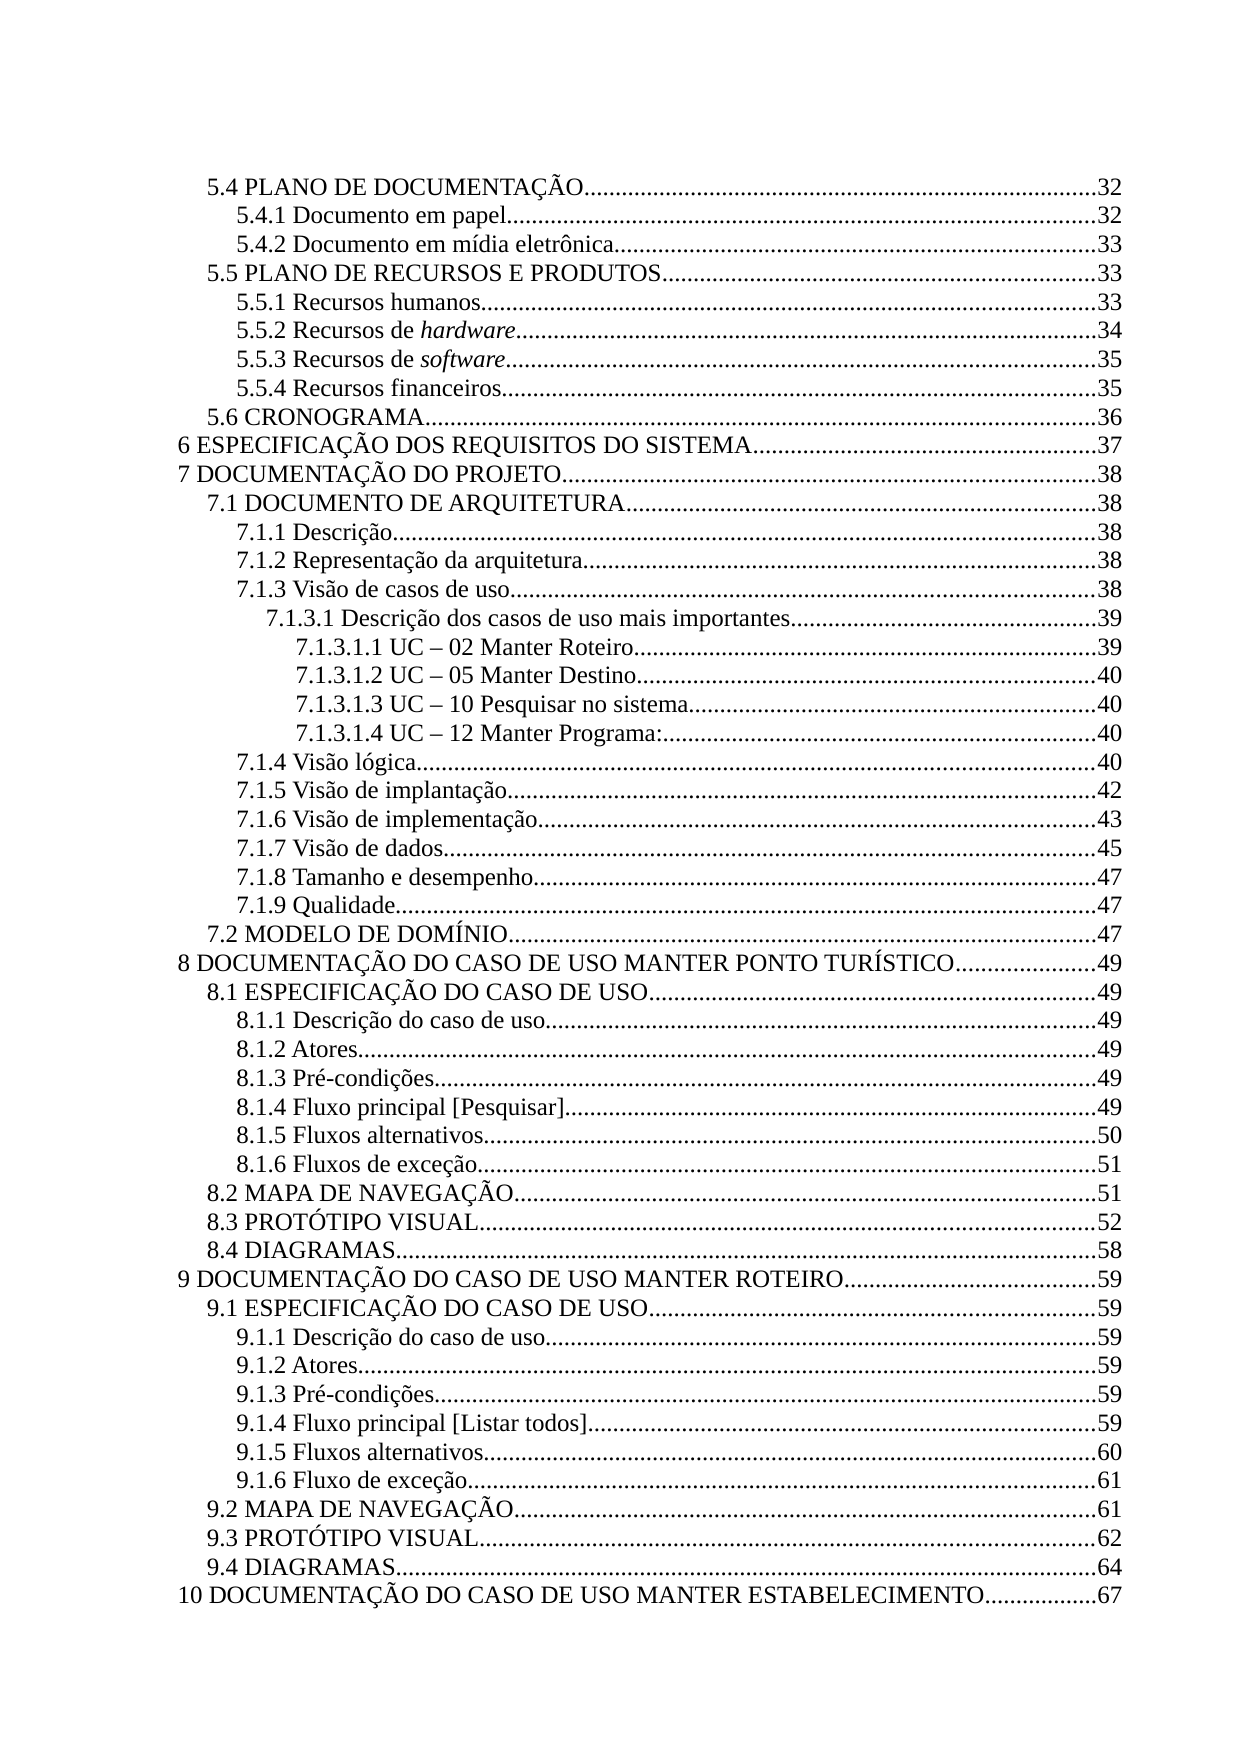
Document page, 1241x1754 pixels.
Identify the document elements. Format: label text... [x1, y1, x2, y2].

text 7.1.6 Visão de implementação 43 [236, 804, 1122, 833]
text 7.1.1 Descrição 38 [236, 517, 1122, 545]
text 5.5 Plano de recursos e produtos 33 [207, 258, 1122, 287]
text 9.4 Diagramas 64 [207, 1552, 1122, 1580]
text 5.6 Cronograma 36 [207, 402, 1122, 430]
text 5.4.2 Documento em mídia eletrônica 33 [236, 229, 1122, 258]
text 5.4.1 Documento em papel 32 [236, 200, 1122, 229]
text 8.4 Diagramas 58 [207, 1235, 1122, 1264]
text 7.1.4 Visão lógica 40 [236, 747, 1122, 775]
text 6 Especificação dos requisitos do sistema 37 [177, 430, 1122, 459]
text 9.1.2 Atores 59 [236, 1350, 1122, 1379]
text 8.1.4 Fluxo principal [Pesquisar] 49 [236, 1092, 1122, 1120]
text 8.1.3 Pré-condições 49 [236, 1063, 1122, 1092]
text 7.1.3.1.3 UC – 10 Pesquisar no sistema 40 [295, 689, 1122, 718]
text 7.1.5 Visão de implantação 42 [236, 775, 1122, 804]
text 9.1.4 Fluxo principal [Listar todos] 59 [236, 1408, 1122, 1437]
text 5.5.2 Recursos de hardware 34 [236, 315, 1122, 344]
text 8.1.6 Fluxos de exceção 51 [236, 1149, 1122, 1178]
text 7.2 MODELO DE DOMÍNIO 47 [207, 919, 1122, 948]
text 10 Documentação do caso de uso manter Estabelecimento 67 [177, 1580, 1122, 1609]
text 7.1.3.1.4 UC – 12 Manter Programa: 40 [295, 718, 1122, 747]
text 8.3 Protótipo visual 52 [207, 1207, 1122, 1235]
text 7.1.3 Visão de casos de uso 38 [236, 574, 1122, 603]
text 9.2 Mapa de navegação 61 [207, 1494, 1122, 1523]
text 7.1.8 Tamanho e desempenho 47 [236, 862, 1122, 890]
text 7.1.9 Qualidade 47 [236, 890, 1122, 919]
text 7.1.3.1 Descrição dos casos de uso mais importantes 39 [266, 603, 1122, 632]
text 5.5.4 Recursos financeiros 35 [236, 373, 1122, 402]
text 7.1.2 Representação da arquitetura 38 [236, 545, 1122, 574]
text 7.1.3.1.1 UC – 02 Manter Roteiro 39 [295, 632, 1122, 660]
text 9.3 Protótipo visual 62 [207, 1523, 1122, 1552]
text 9.1.3 Pré-condições 59 [236, 1379, 1122, 1408]
text 5.5.3 Recursos de software 35 [236, 344, 1122, 373]
text 9 Documentação do caso de uso manter roteiro 59 [177, 1264, 1122, 1293]
text 8.1.2 Atores 49 [236, 1034, 1122, 1063]
text 7 Documentação do projeto 38 [177, 459, 1122, 488]
text 5.5.1 Recursos humanos 33 [236, 287, 1122, 315]
text 9.1.5 Fluxos alternativos 60 [236, 1437, 1122, 1465]
text 9.1.6 Fluxo de exceção 61 [236, 1465, 1122, 1494]
text 8.2 Mapa de navegação 51 [207, 1178, 1122, 1207]
text 8.1 Especificação do caso de uso 49 [207, 977, 1122, 1005]
text 8.1.5 Fluxos alternativos 50 [236, 1120, 1122, 1149]
text 7.1.7 Visão de dados 45 [236, 833, 1122, 862]
text 9.1.1 Descrição do caso de uso 59 [236, 1322, 1122, 1350]
text 5.4 Plano de documentação 32 [207, 172, 1122, 200]
text 7.1 Documento de arquitetura 38 [207, 488, 1122, 517]
text 7.1.3.1.2 UC – 05 Manter Destino 40 [295, 660, 1122, 689]
text 8.1.1 Descrição do caso de uso 49 [236, 1005, 1122, 1034]
text 8 Documentação do CASO DE USO manter ponto turístico 49 [177, 948, 1122, 977]
text 9.1 Especificação do caso de uso 59 [207, 1293, 1122, 1322]
